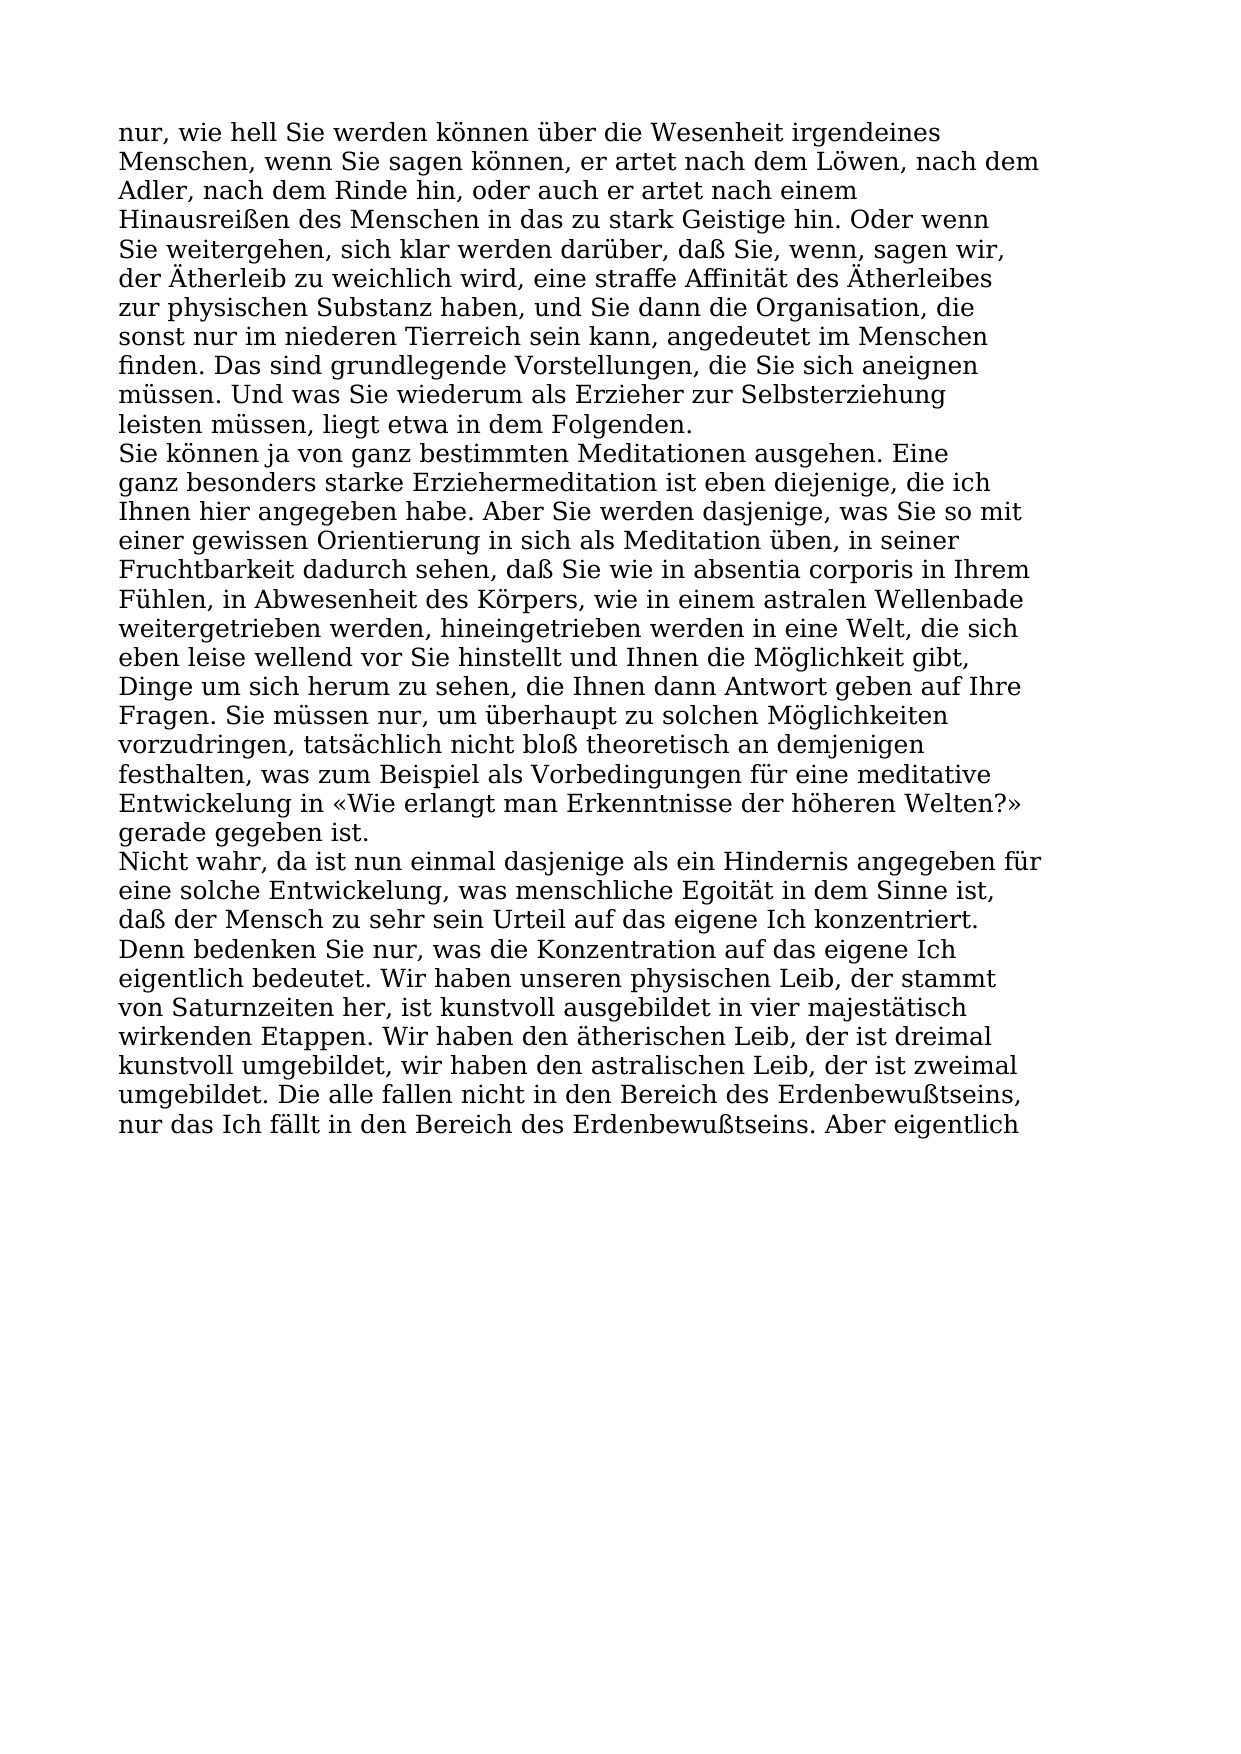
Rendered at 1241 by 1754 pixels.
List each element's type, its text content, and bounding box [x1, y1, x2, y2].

text Dinge um sich herum zu sehen, die Ihnen dann Antwort geben auf Ihre [118, 672, 1122, 701]
text Ihnen hier angegeben habe. Aber Sie werden dasjenige, was Sie so mit [118, 497, 1122, 526]
text von Saturnzeiten her, ist kunstvoll ausgebildet in vier majestätisch [118, 993, 1122, 1022]
text kunstvoll umgebildet, wir haben den astralischen Leib, der ist zweimal [118, 1051, 1122, 1081]
text Hinausreißen des Menschen in das zu stark Geistige hin. Oder wenn [118, 206, 1122, 235]
text wirkenden Etappen. Wir haben den ätherischen Leib, der ist dreimal [118, 1022, 1122, 1051]
text einer gewissen Orientierung in sich als Meditation üben, in seiner [118, 526, 1122, 556]
text Sie weitergehen, sich klar werden darüber, daß Sie, wenn, sagen wir, [118, 235, 1122, 264]
text nur das Ich fällt in den Bereich des Erdenbewußtseins. Aber eigentlich [118, 1110, 1122, 1139]
text gerade gegeben ist. [118, 818, 1122, 847]
text Entwickelung in «Wie erlangt man Erkenntnisse der höheren Welten?» [118, 789, 1122, 818]
text vorzudringen, tatsächlich nicht bloß theoretisch an demjenigen [118, 731, 1122, 760]
text Menschen, wenn Sie sagen können, er artet nach dem Löwen, nach dem [118, 147, 1122, 176]
text eine solche Entwickelung, was menschliche Egoität in dem Sinne ist, [118, 876, 1122, 906]
text Adler, nach dem Rinde hin, oder auch er artet nach einem [118, 176, 1122, 206]
text Fragen. Sie müssen nur, um überhaupt zu solchen Möglichkeiten [118, 701, 1122, 731]
text Sie können ja von ganz bestimmten Meditationen ausgehen. Eine [118, 439, 1122, 468]
text eben leise wellend vor Sie hinstellt und Ihnen die Möglichkeit gibt, [118, 643, 1122, 672]
text Fühlen, in Abwesenheit des Körpers, wie in einem astralen Wellenbade [118, 585, 1122, 614]
text müssen. Und was Sie wiederum als Erzieher zur Selbsterziehung [118, 381, 1122, 410]
text nur, wie hell Sie werden können über die Wesenheit irgendeines [118, 118, 1122, 147]
text festhalten, was zum Beispiel als Vorbedingungen für eine meditative [118, 760, 1122, 789]
text finden. Das sind grundlegende Vorstellungen, die Sie sich aneignen [118, 351, 1122, 381]
text ganz besonders starke Erziehermeditation ist eben diejenige, die ich [118, 468, 1122, 497]
text daß der Mensch zu sehr sein Urteil auf das eigene Ich konzentriert. [118, 906, 1122, 935]
text eigentlich bedeutet. Wir haben unseren physischen Leib, der stammt [118, 964, 1122, 993]
text Nicht wahr, da ist nun einmal dasjenige als ein Hindernis angegeben für [118, 847, 1122, 876]
text Fruchtbarkeit dadurch sehen, daß Sie wie in absentia corporis in Ihrem [118, 556, 1122, 585]
text zur physischen Substanz haben, und Sie dann die Organisation, die [118, 293, 1122, 322]
text weitergetrieben werden, hineingetrieben werden in eine Welt, die sich [118, 614, 1122, 643]
text sonst nur im niederen Tierreich sein kann, angedeutet im Menschen [118, 322, 1122, 351]
text Denn bedenken Sie nur, was die Konzentration auf das eigene Ich [118, 935, 1122, 964]
text der Ätherleib zu weichlich wird, eine straffe Affinität des Ätherleibes [118, 264, 1122, 293]
text umgebildet. Die alle fallen nicht in den Bereich des Erdenbewußtseins, [118, 1081, 1122, 1110]
text leisten müssen, liegt etwa in dem Folgenden. [118, 410, 1122, 439]
